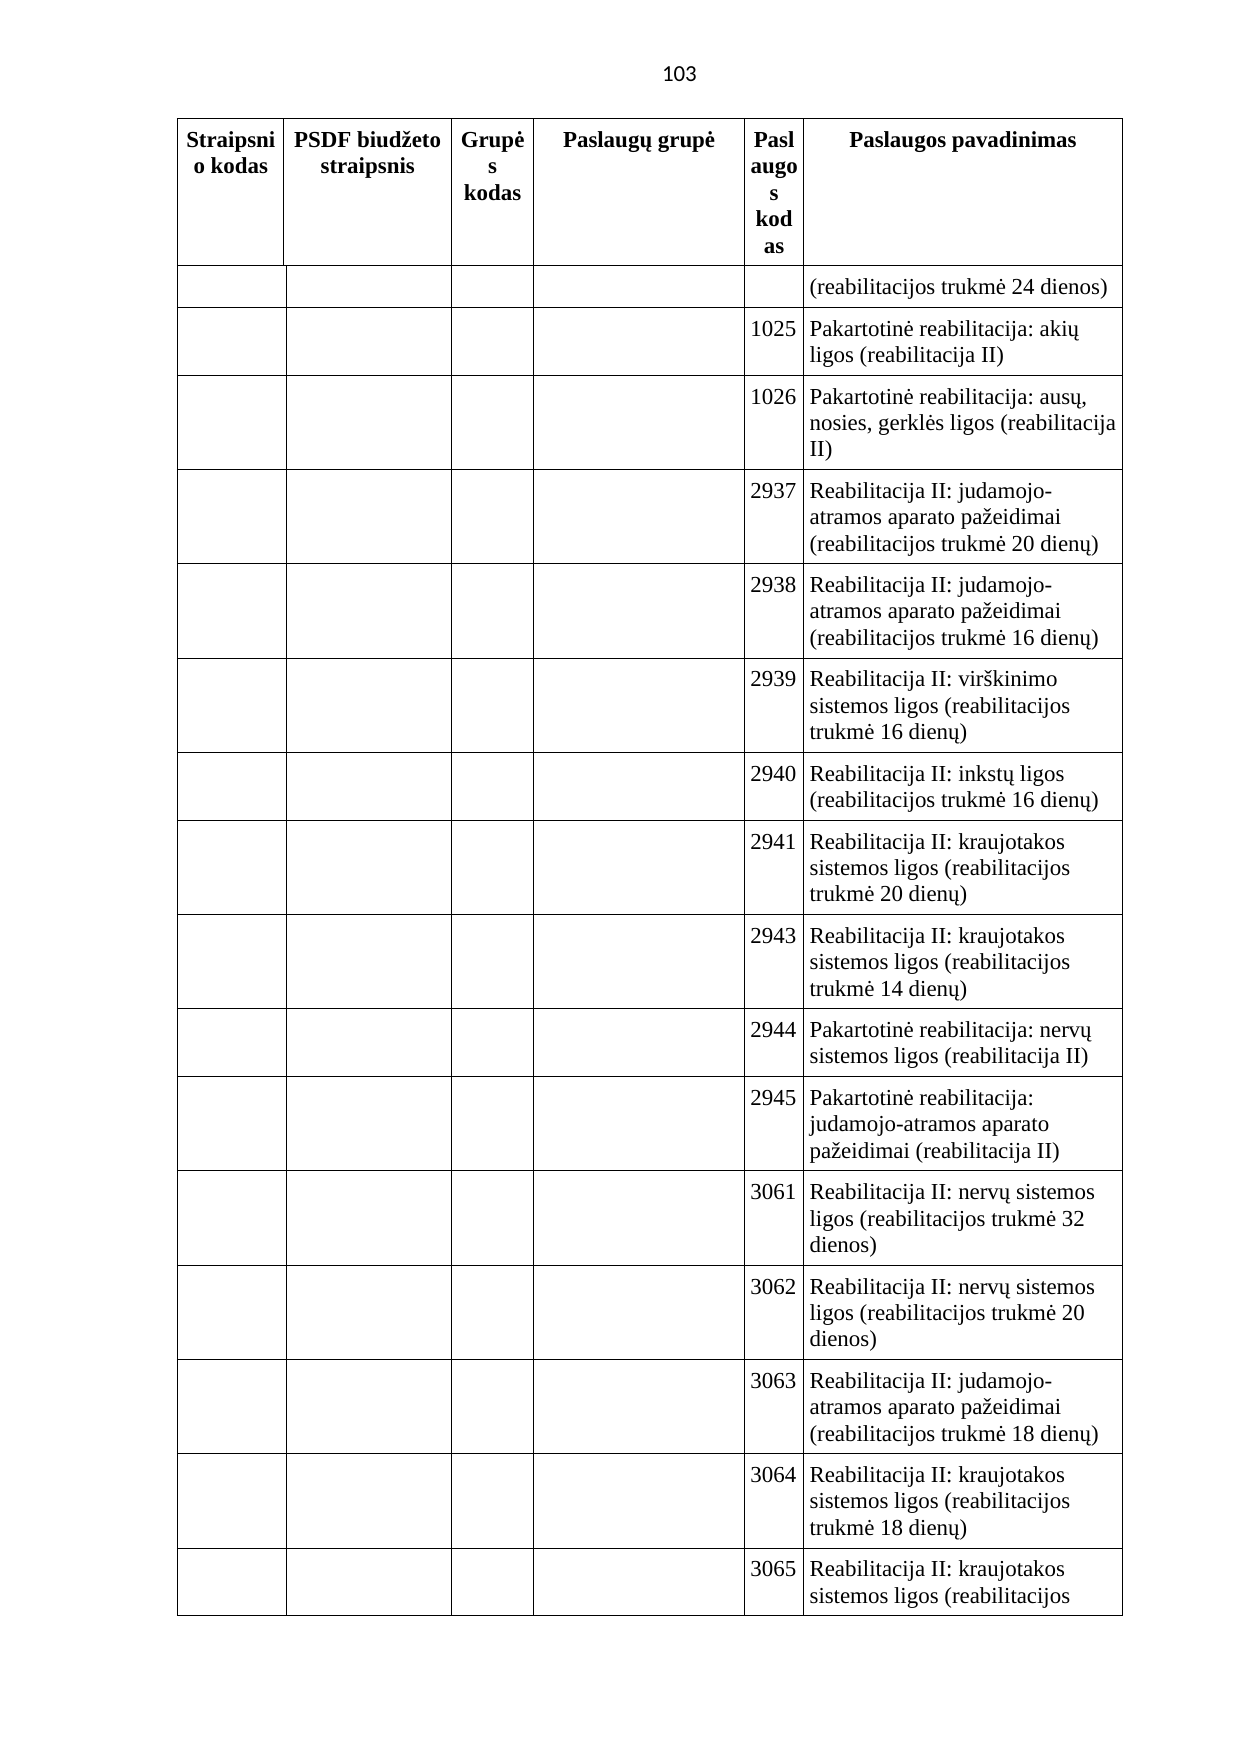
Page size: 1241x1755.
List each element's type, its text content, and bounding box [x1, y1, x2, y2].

table_cell [178, 1171, 286, 1264]
table_cell [178, 821, 286, 914]
table_cell [452, 659, 533, 752]
table_cell [287, 1009, 451, 1076]
table_cell [534, 1009, 744, 1076]
table_cell 2945 [745, 1077, 803, 1170]
table_cell [287, 470, 451, 563]
table_cell [452, 1009, 533, 1076]
table_cell 3063 [745, 1360, 803, 1453]
table_cell 2943 [745, 915, 803, 1008]
table_cell [287, 1454, 451, 1547]
table_cell [287, 1266, 451, 1359]
table_cell Reabilitacija II: kraujotakos sistemos ligos (reabilitacijos trukmė 20 dienų) [804, 821, 1122, 914]
table_cell [745, 266, 803, 307]
table_cell [534, 753, 744, 819]
table_cell Reabilitacija II: judamojo-atramos aparato pažeidimai (reabilitacijos trukmė 18 dienų) [804, 1360, 1122, 1453]
table_cell [178, 564, 286, 657]
table_cell [287, 659, 451, 752]
table_header Paslaugos pavadinimas [804, 119, 1122, 265]
table_cell [178, 266, 286, 307]
table_cell Reabilitacija II: kraujotakos sistemos ligos (reabilitacijos trukmė 14 dienų) [804, 915, 1122, 1008]
table_cell [534, 821, 744, 914]
table_cell [452, 1549, 533, 1615]
table_cell 2939 [745, 659, 803, 752]
table_header Grupės kodas [452, 119, 533, 265]
table_cell [178, 659, 286, 752]
table_header Straipsnio kodas [178, 119, 283, 265]
table_cell Pakartotinė reabilitacija: judamojo-atramos aparato pažeidimai (reabilitacija II) [804, 1077, 1122, 1170]
table_cell [534, 1077, 744, 1170]
table_cell Reabilitacija II: inkstų ligos (reabilitacijos trukmė 16 dienų) [804, 753, 1122, 819]
table_cell [534, 1454, 744, 1547]
table_header Paslaugos kodas [745, 119, 803, 265]
table_cell [452, 1266, 533, 1359]
table_cell 3061 [745, 1171, 803, 1264]
table_cell [178, 470, 286, 563]
table_cell [178, 753, 286, 819]
table_header Paslaugų grupė [534, 119, 744, 265]
table_cell [287, 821, 451, 914]
table_cell [287, 564, 451, 657]
table_cell 3062 [745, 1266, 803, 1359]
table_cell [287, 1171, 451, 1264]
table_cell Pakartotinė reabilitacija: akių ligos (reabilitacija II) [804, 308, 1122, 374]
table_cell [452, 1454, 533, 1547]
table_cell [452, 308, 533, 374]
table_cell [178, 1360, 286, 1453]
table_cell [534, 1266, 744, 1359]
table_cell 3065 [745, 1549, 803, 1615]
table_cell [287, 376, 451, 469]
table_cell [287, 308, 451, 374]
table_cell Reabilitacija II: kraujotakos sistemos ligos (reabilitacijos [804, 1549, 1122, 1615]
table_cell [534, 659, 744, 752]
table_cell [287, 1360, 451, 1453]
table_cell 2944 [745, 1009, 803, 1076]
table_cell [534, 1360, 744, 1453]
table_cell [178, 376, 286, 469]
table_header PSDF biudžeto straipsnis [284, 119, 451, 265]
table_cell [534, 1549, 744, 1615]
table_cell Pakartotinė reabilitacija: nervų sistemos ligos (reabilitacija II) [804, 1009, 1122, 1076]
table_cell [534, 470, 744, 563]
table_cell 2941 [745, 821, 803, 914]
table_cell Reabilitacija II: virškinimo sistemos ligos (reabilitacijos trukmė 16 dienų) [804, 659, 1122, 752]
table_cell [287, 1549, 451, 1615]
table_cell 3064 [745, 1454, 803, 1547]
table_cell [452, 564, 533, 657]
table_cell 1026 [745, 376, 803, 469]
table_cell [178, 1549, 286, 1615]
table_cell [534, 266, 744, 307]
table_cell [452, 1360, 533, 1453]
table_cell Pakartotinė reabilitacija: ausų, nosies, gerklės ligos (reabilitacija II) [804, 376, 1122, 469]
table_cell [534, 1171, 744, 1264]
table_cell [534, 376, 744, 469]
table_cell [287, 1077, 451, 1170]
table_cell [452, 376, 533, 469]
table_cell Reabilitacija II: nervų sistemos ligos (reabilitacijos trukmė 32 dienos) [804, 1171, 1122, 1264]
table_cell [287, 266, 451, 307]
table_cell 2940 [745, 753, 803, 819]
table_cell [287, 915, 451, 1008]
table_cell [178, 1077, 286, 1170]
table_cell [452, 1171, 533, 1264]
table_cell [534, 564, 744, 657]
table_cell [452, 915, 533, 1008]
table_cell [452, 1077, 533, 1170]
table_cell [287, 753, 451, 819]
table_cell 2937 [745, 470, 803, 563]
table_cell [178, 1454, 286, 1547]
table_cell Reabilitacija II: judamojo-atramos aparato pažeidimai (reabilitacijos trukmė 20 dienų) [804, 470, 1122, 563]
table_cell 2938 [745, 564, 803, 657]
table_cell [534, 308, 744, 374]
table_cell Reabilitacija II: judamojo-atramos aparato pažeidimai (reabilitacijos trukmė 16 dienų) [804, 564, 1122, 657]
table_cell (reabilitacijos trukmė 24 dienos) [804, 266, 1122, 307]
table_cell [178, 308, 286, 374]
table_cell [178, 1009, 286, 1076]
table_cell [452, 753, 533, 819]
table_cell 1025 [745, 308, 803, 374]
table_cell Reabilitacija II: kraujotakos sistemos ligos (reabilitacijos trukmė 18 dienų) [804, 1454, 1122, 1547]
table_cell [178, 1266, 286, 1359]
table_cell [452, 266, 533, 307]
table_cell [452, 821, 533, 914]
table_cell [178, 915, 286, 1008]
table_cell Reabilitacija II: nervų sistemos ligos (reabilitacijos trukmė 20 dienos) [804, 1266, 1122, 1359]
table_cell [534, 915, 744, 1008]
table_cell [452, 470, 533, 563]
